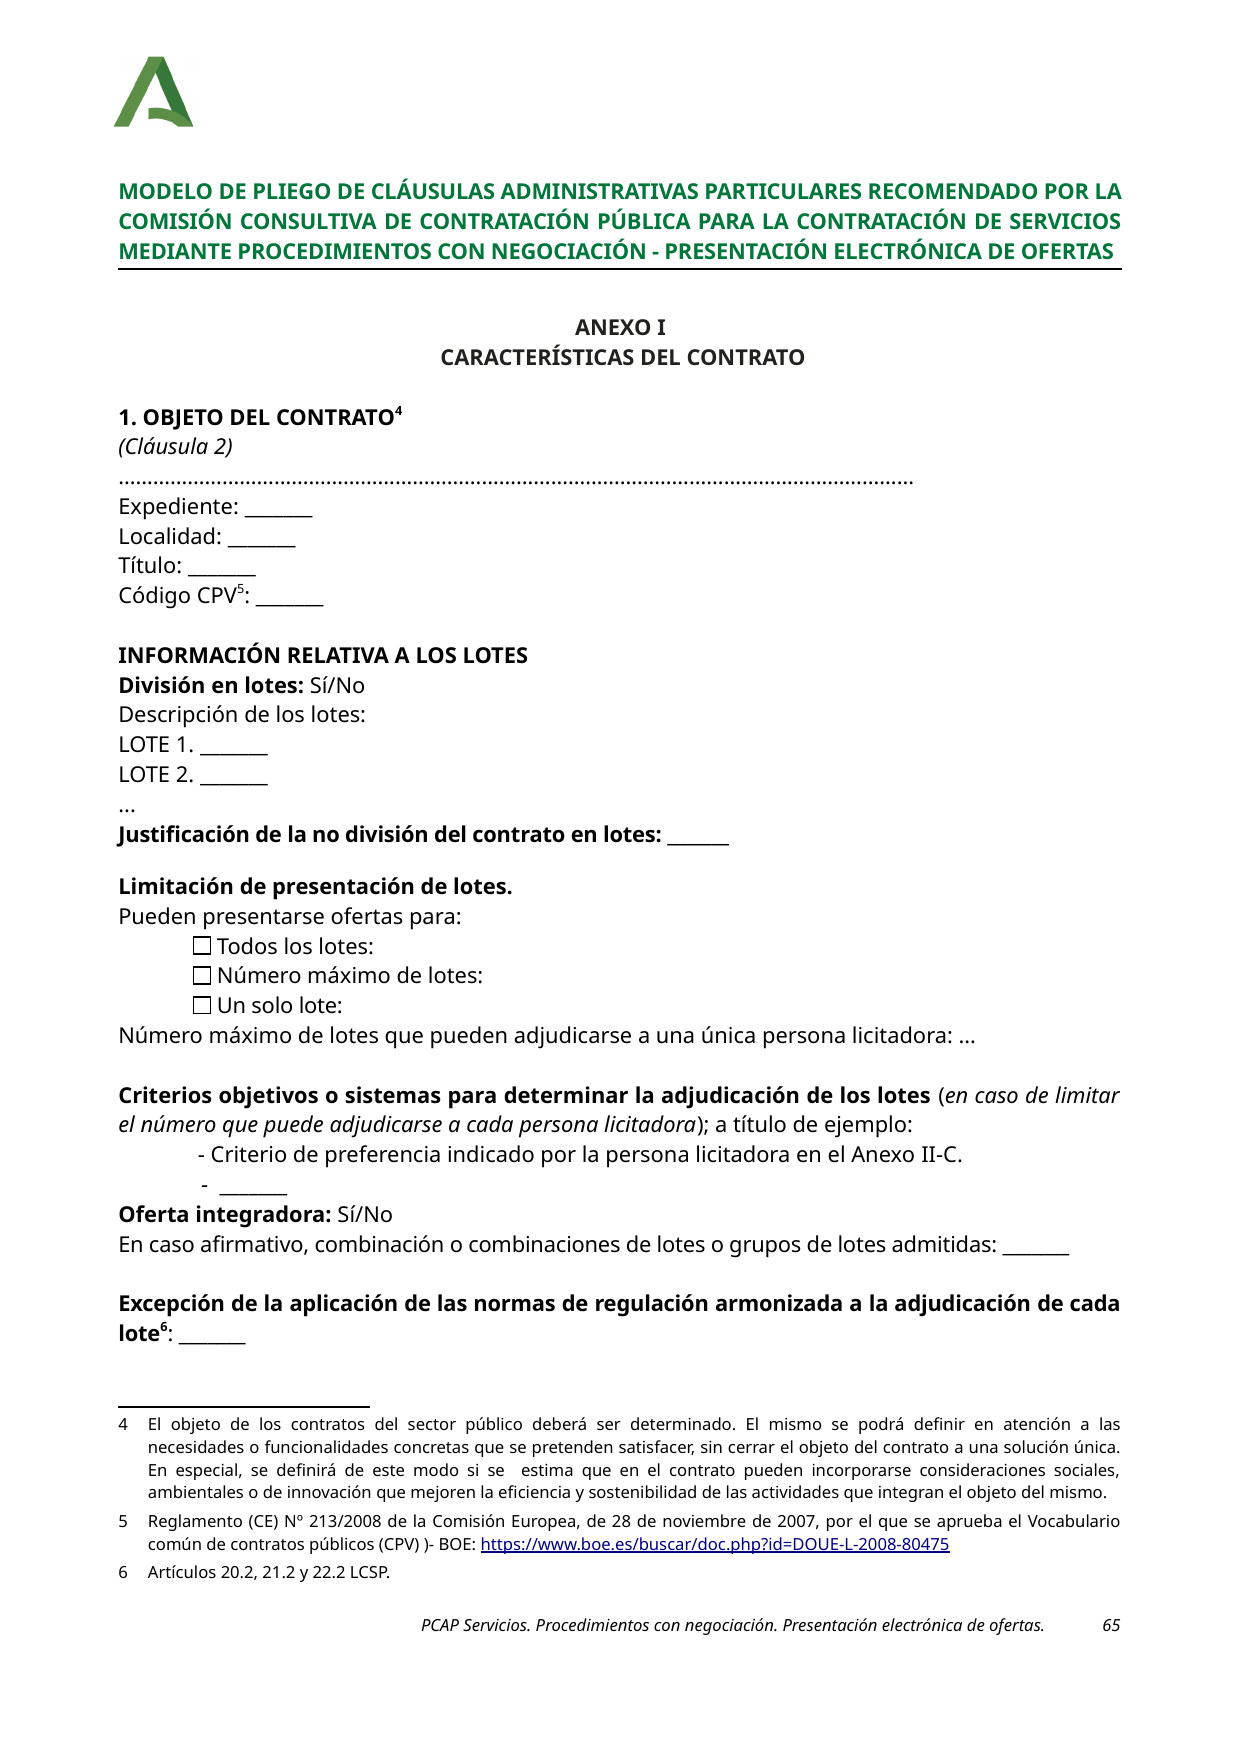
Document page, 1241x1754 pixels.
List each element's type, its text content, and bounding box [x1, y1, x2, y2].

text Un solo lote: [118, 990, 1122, 1020]
text LOTE 1. _______ [118, 729, 1122, 759]
text 1. OBJETO DEL CONTRATO [118, 402, 1122, 431]
text División en lotes: Sí/No [118, 670, 1122, 699]
text INFORMACIÓN RELATIVA A LOS LOTES [118, 640, 1122, 670]
text - _______ [118, 1169, 1122, 1199]
text Código CPV: _______ [118, 580, 1122, 610]
text Oferta integradora: Sí/No [118, 1199, 1122, 1229]
text Reglamento (CE) Nº 213/2008 de la Comisión Europea, de 28 de noviembre de 2007, por el que se aprueba el Vocabulario común de contratos públicos (CPV) )- BOE: https://www.boe.es/buscar/doc.php?id=DOUE-L-2008-80475 [118, 1509, 1122, 1555]
text Excepción de la aplicación de las normas de regulación armonizada a la adjudicación de cada lote: _______ [118, 1288, 1122, 1348]
text Número máximo de lotes: [118, 961, 1122, 990]
text Descripción de los lotes: [118, 699, 1122, 729]
text Artículos 20.2, 21.2 y 22.2 LCSP. [118, 1561, 1122, 1584]
text - Criterio de preferencia indicado por la persona licitadora en el Anexo II-C. [118, 1139, 1122, 1169]
picture [109, 52, 198, 131]
text (Cláusula 2) [118, 431, 1122, 461]
text Expediente: _______ [118, 491, 1122, 521]
text ANEXO I [118, 312, 1122, 342]
text El objeto de los contratos del sector público deberá ser determinado. El mismo se podrá definir en atención a las necesidades o funcionalidades concretas que se pretenden satisfacer, sin cerrar el objeto del contrato a una solución única. En especial, se definirá de este modo si se estima que en el contrato pueden incorporarse consideraciones sociales, ambientales o de innovación que mejoren la eficiencia y sostenibilidad de las actividades que integran el objeto del mismo. [118, 1413, 1122, 1504]
text CARACTERÍSTICAS DEL CONTRATO [118, 342, 1122, 372]
text Criterios objetivos o sistemas para determinar la adjudicación de los lotes (en caso de limitar el número que puede adjudicarse a cada persona licitadora); a título de ejemplo: [118, 1080, 1122, 1139]
text MODELO DE PLIEGO DE CLÁUSULAS ADMINISTRATIVAS PARTICULARES RECOMENDADO POR LA COMISIÓN CONSULTIVA DE CONTRATACIÓN PÚBLICA PARA LA CONTRATACIÓN DE SERVICIOS MEDIANTE PROCEDIMIENTOS CON NEGOCIACIÓN - PRESENTACIÓN ELECTRÓNICA DE OFERTAS [118, 176, 1122, 268]
text Título: _______ [118, 551, 1122, 580]
text Número máximo de lotes que pueden adjudicarse a una única persona licitadora: … [118, 1020, 1122, 1050]
text Limitación de presentación de lotes. [118, 871, 1122, 901]
text Localidad: _______ [118, 521, 1122, 551]
text ………………………………………………………………………………………………………………………... [118, 461, 1122, 491]
text ... [118, 789, 1122, 819]
text Justificación de la no división del contrato en lotes: _______ [118, 819, 1122, 848]
text LOTE 2. _______ [118, 759, 1122, 789]
text En caso afirmativo, combinación o combinaciones de lotes o grupos de lotes admitidas: _______ [118, 1229, 1122, 1258]
text Todos los lotes: [118, 931, 1122, 961]
text Pueden presentarse ofertas para: [118, 901, 1122, 931]
